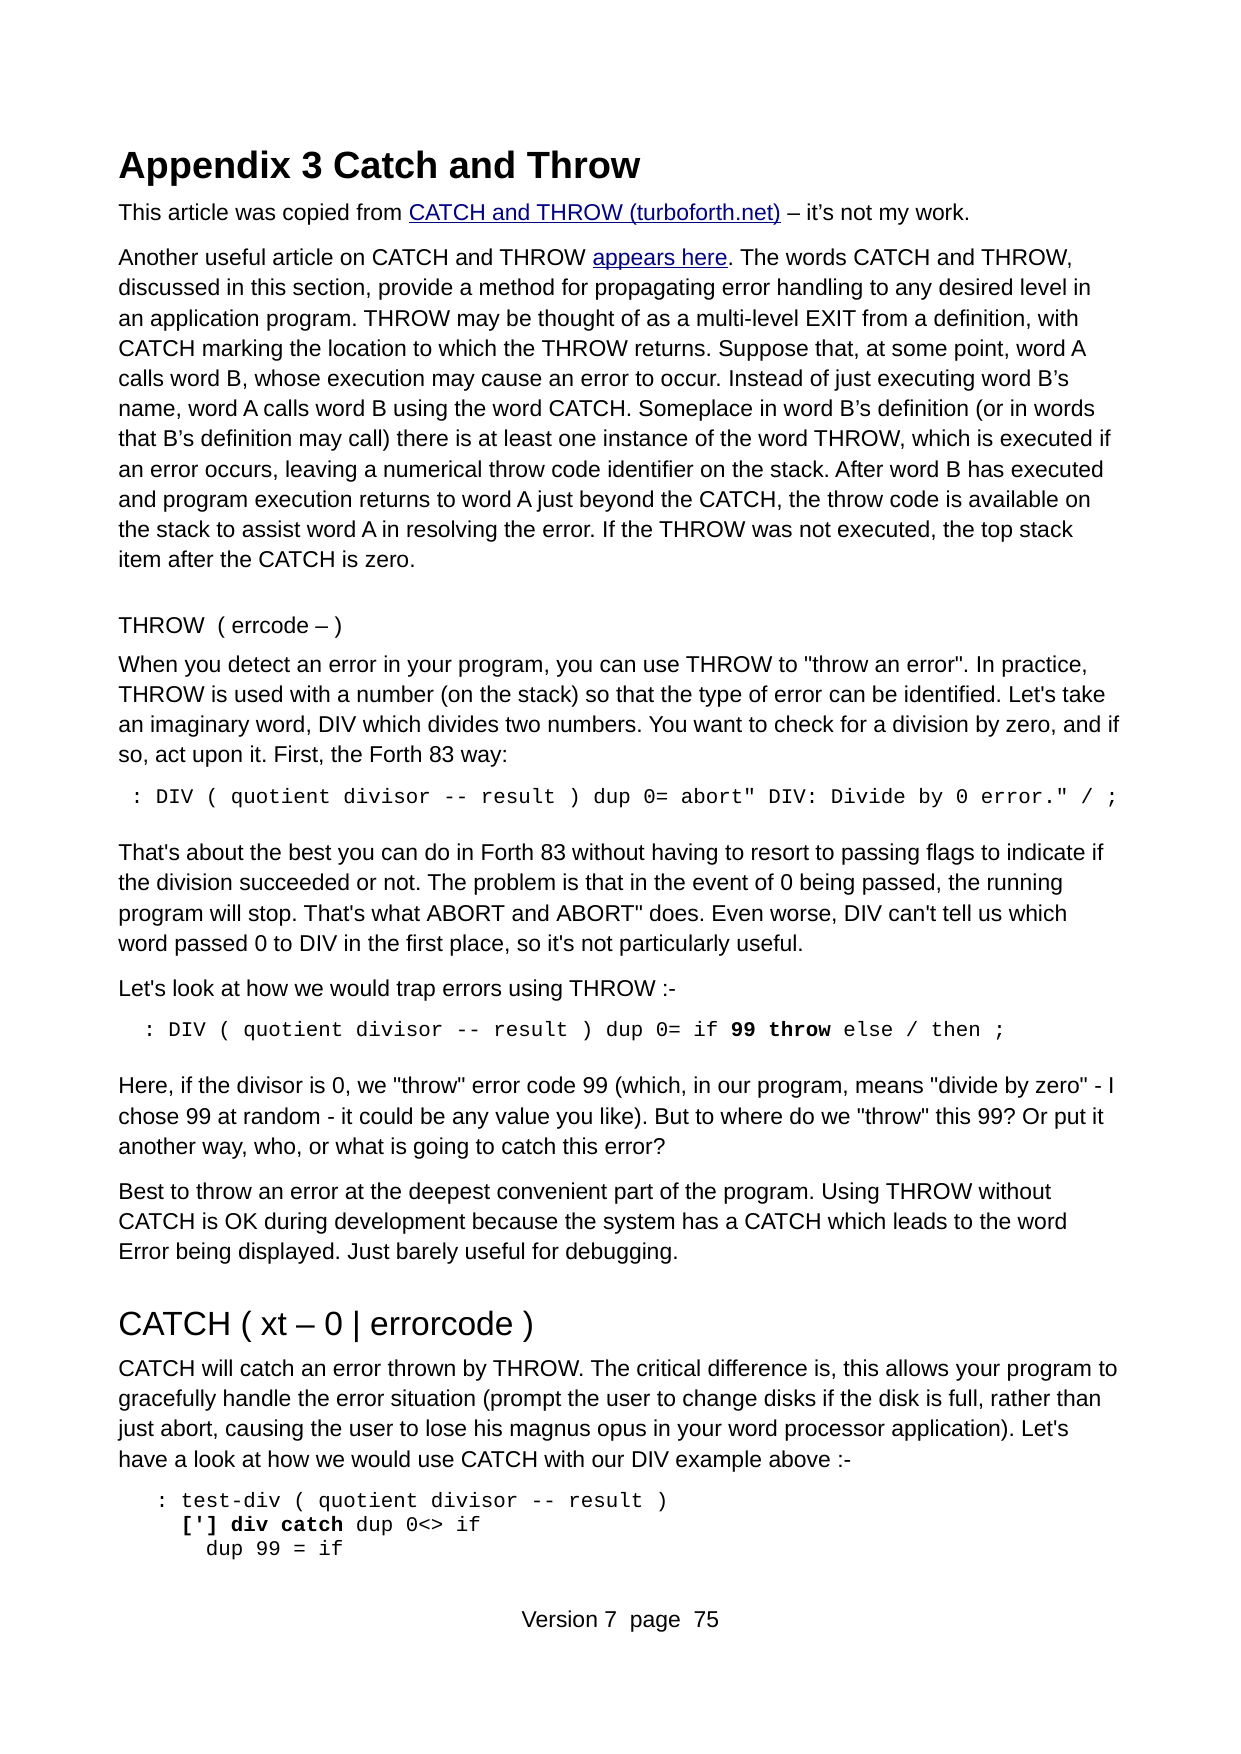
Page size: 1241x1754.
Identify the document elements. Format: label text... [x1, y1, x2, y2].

text : test-div ( quotient divisor -- result ) [118, 1490, 1122, 1514]
text Best to throw an error at the deepest convenient part of the program. Using THROW without CATCH is OK during development because the system has a CATCH which leads to the word Error being displayed. Just barely useful for debugging. [118, 1178, 1122, 1264]
text Another useful article on CATCH and THROW appears here. The words CATCH and THROW, discussed in this section, provide a method for propagating error handling to any desired level in an application program. THROW may be thought of as a multi-level EXIT from a definition, with CATCH marking the location to which the THROW returns. Suppose that, at some point, word A calls word B, whose execution may cause an error to occur. Instead of just executing word B’s name, word A calls word B using the word CATCH. Someplace in word B’s definition (or in words that B’s definition may call) there is at least one instance of the word THROW, which is executed if an error occurs, leaving a numerical throw code identifier on the stack. After word B has executed and program execution returns to word A just beyond the CATCH, the throw code is available on the stack to assist word A in resolving the error. If the THROW was not executed, the top stack item after the CATCH is zero. [118, 244, 1122, 572]
text When you detect an error in your program, you can use THROW to "throw an error". In practice, THROW is used with a number (on the stack) so that the type of error can be identified. Let's take an imaginary word, DIV which divides two numbers. You want to check for a division by zero, and if so, act upon it. First, the Forth 83 way: [118, 651, 1122, 768]
text ['] div catch dup 0<> if [118, 1514, 1122, 1538]
text Let's look at how we would trap errors using THROW :- [118, 974, 1122, 1001]
text This article was copied from CATCH and THROW (turboforth.net) – it’s not my work. [118, 199, 1122, 226]
text CATCH will catch an error thrown by THROW. The critical difference is, this allows your program to gracefully handle the error situation (prompt the user to change disks if the disk is full, rather than just abort, causing the user to lose his magnus opus in your word processor application). Let's have a look at how we would use CATCH with our DIV example above :- [118, 1355, 1122, 1472]
subtitle CATCH ( xt – 0 | errorcode ) [118, 1304, 1122, 1342]
text dup 99 = if [118, 1538, 1122, 1561]
subtitle Appendix 3 Catch and Throw [118, 143, 1122, 187]
text : DIV ( quotient divisor -- result ) dup 0= if 99 throw else / then ; [118, 1019, 1122, 1043]
text That's about the best you can do in Forth 83 without having to resort to passing flags to indicate if the division succeeded or not. The problem is that in the event of 0 being passed, the running program will stop. That's what ABORT and ABORT" does. Even worse, DIV can't tell us which word passed 0 to DIV in the first place, so it's not particularly useful. [118, 839, 1122, 956]
text Here, if the divisor is 0, we "throw" error code 99 (which, in our program, means "divide by zero" - I chose 99 at random - it could be any value you like). But to where do we "throw" this 99? Or put it another way, who, or what is going to catch this error? [118, 1072, 1122, 1159]
subtitle THROW ( errcode – ) [118, 612, 1122, 638]
text : DIV ( quotient divisor -- result ) dup 0= abort" DIV: Divide by 0 error." / ; [118, 786, 1122, 810]
